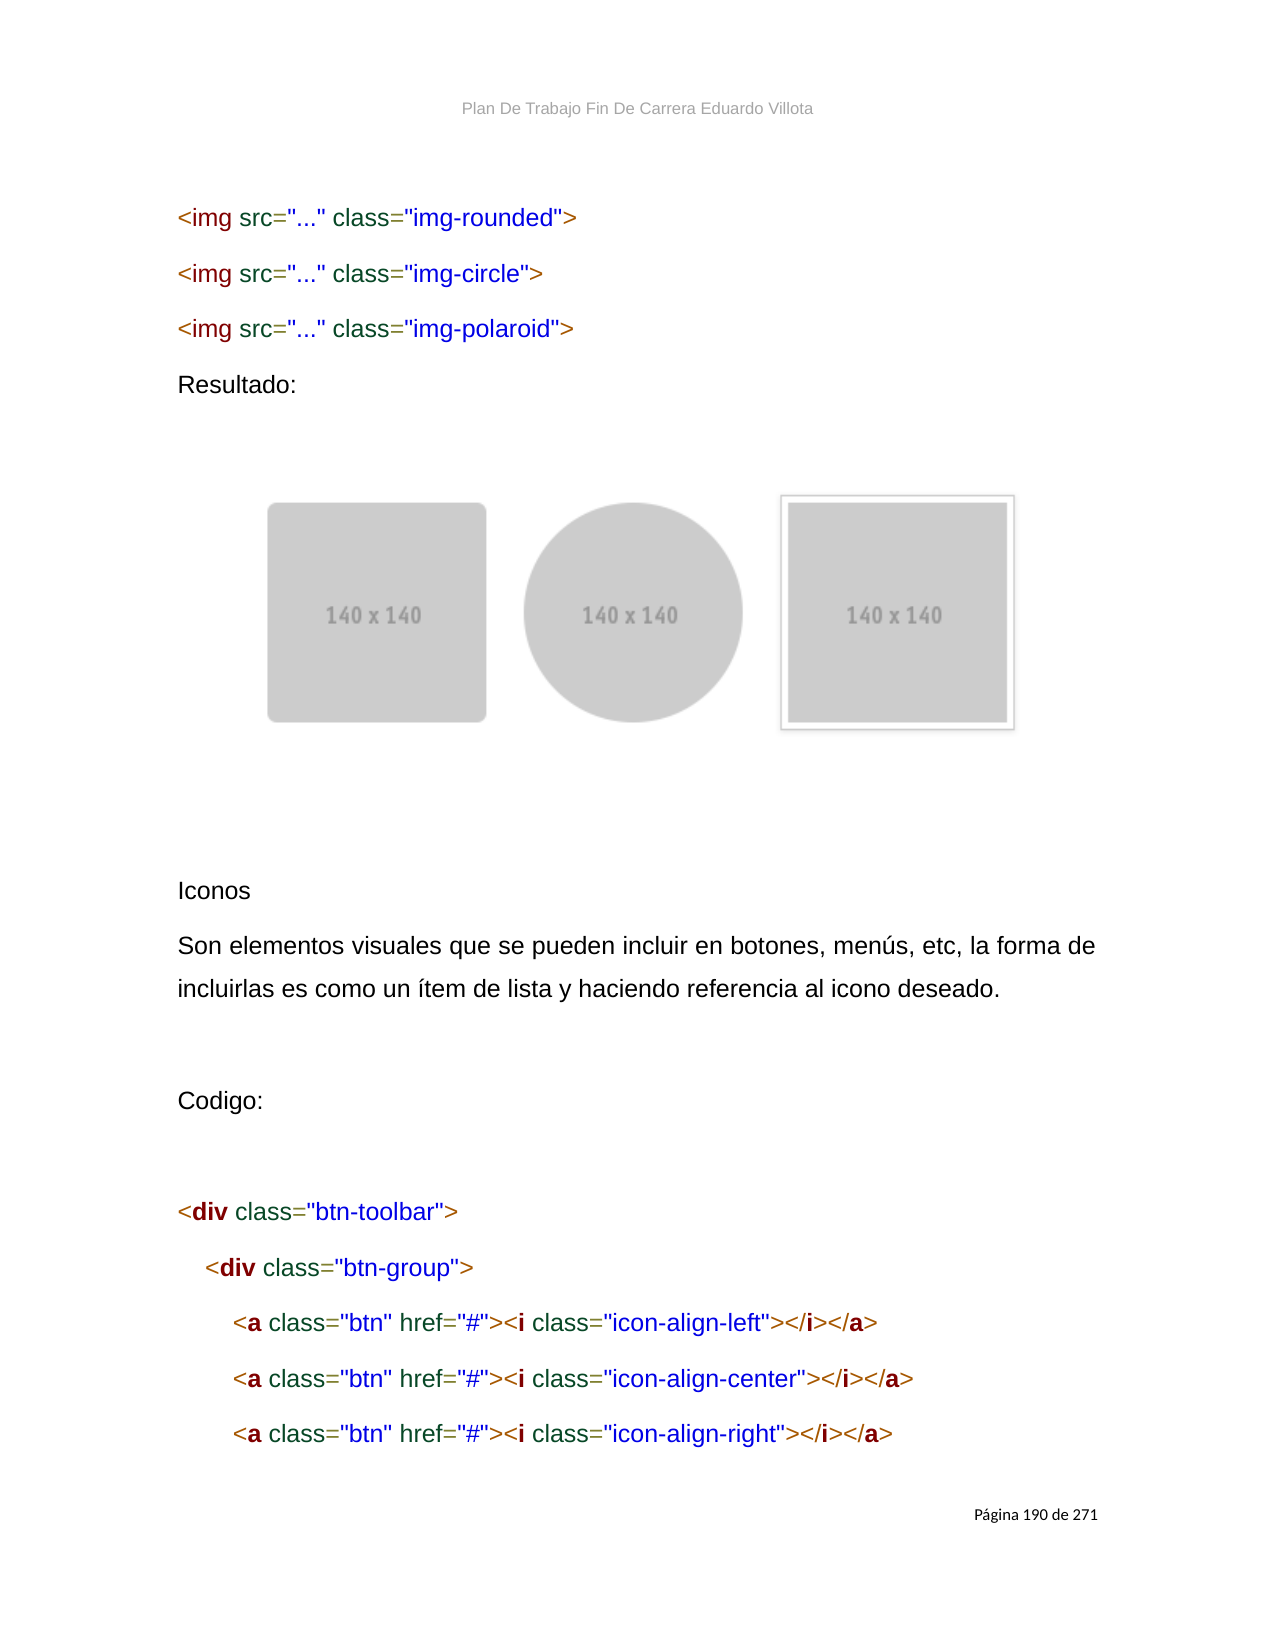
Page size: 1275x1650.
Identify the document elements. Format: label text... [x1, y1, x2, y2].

text <img src="..." class="img-polaroid"> [177, 314, 1098, 343]
picture [238, 481, 1037, 751]
text Iconos [177, 876, 1098, 904]
text <a class="btn" href="#"><i class="icon-align-left"></i></a> [177, 1308, 1098, 1337]
text <a class="btn" href="#"><i class="icon-align-right"></i></a> [177, 1419, 1098, 1448]
text Son elementos visuales que se pueden incluir en botones, menús, etc, la forma de incluirlas es como un ítem de lista y haciendo referencia al icono deseado. [177, 931, 1098, 1003]
text Resultado: [177, 370, 1098, 399]
text <img src="..." class="img-rounded"> [177, 203, 1098, 232]
text <img src="..." class="img-circle"> [177, 259, 1098, 288]
text <div class="btn-group"> [177, 1253, 1098, 1281]
text <div class="btn-toolbar"> [177, 1197, 1098, 1226]
text <a class="btn" href="#"><i class="icon-align-center"></i></a> [177, 1364, 1098, 1393]
text Codigo: [177, 1086, 1098, 1114]
